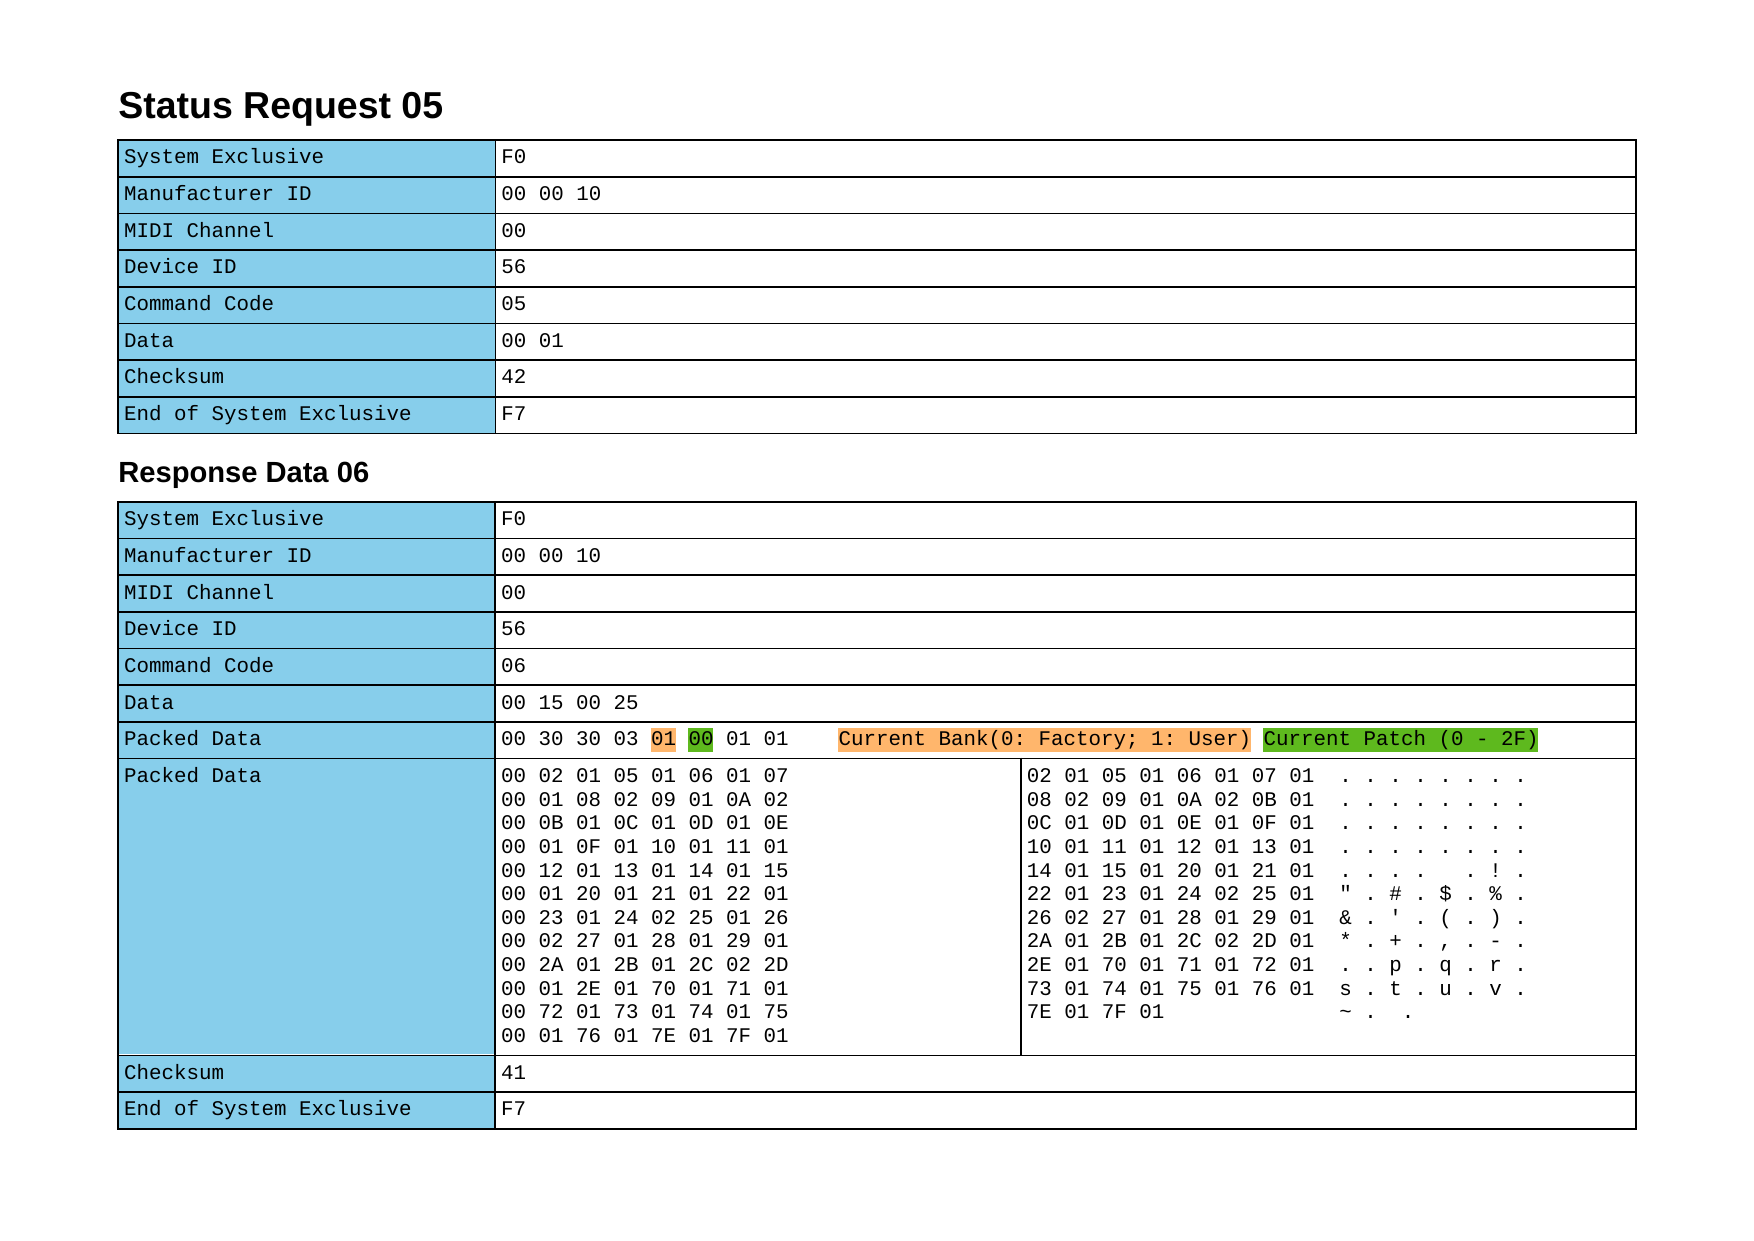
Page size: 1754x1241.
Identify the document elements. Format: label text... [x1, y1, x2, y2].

table_cell Command Code [119, 649, 494, 684]
table_cell F7 [496, 1093, 1635, 1128]
table_header F0 [496, 141, 1635, 176]
table_cell End of System Exclusive [119, 398, 495, 433]
table_cell F7 [496, 398, 1635, 433]
table_header F0 [496, 503, 1635, 538]
table_cell Checksum [119, 361, 495, 396]
table_cell 56 [496, 251, 1635, 286]
table_cell Device ID [119, 251, 495, 286]
table_cell 00 30 30 03 01 00 01 01 Current Bank(0: Factory; 1: User) Current Patch (0 - 2F) [496, 723, 1635, 758]
table_cell Data [119, 686, 494, 721]
table_cell 00 00 10 [496, 539, 1635, 574]
table_cell 06 [496, 649, 1635, 684]
table_cell 05 [496, 288, 1635, 323]
table_header System Exclusive [119, 503, 494, 538]
table_cell 42 [496, 361, 1635, 396]
table_cell 00 00 10 [496, 178, 1635, 213]
table_cell 41 [496, 1056, 1635, 1091]
table_cell 00 [496, 214, 1635, 249]
table_cell Manufacturer ID [119, 539, 494, 574]
subtitle Status Request 05 [118, 84, 1636, 127]
table_cell Manufacturer ID [119, 178, 495, 213]
table_cell Checksum [119, 1056, 494, 1091]
subtitle Response Data 06 [118, 455, 1636, 488]
table_cell MIDI Channel [119, 214, 495, 249]
table_cell Command Code [119, 288, 495, 323]
table_cell Device ID [119, 613, 494, 648]
table_cell Packed Data [119, 759, 494, 1054]
table_cell 00 15 00 25 [496, 686, 1635, 721]
table_cell 00 [496, 576, 1635, 611]
table_cell 00 02 01 05 01 06 01 07 00 01 08 02 09 01 0A 02 00 0B 01 0C 01 0D 01 0E 00 01 0F 01 10 01 11 01 00 12 01 13 01 14 01 15 00 01 20 01 21 01 22 01 00 23 01 24 02 25 01 26 00 02 27 01 28 01 29 01 00 2A 01 2B 01 2C 02 2D 00 01 2E 01 70 01 71 01 00 72 01 73 01 74 01 75 00 01 76 01 7E 01 7F 01 [496, 759, 1020, 1054]
table_header System Exclusive [119, 141, 495, 176]
table_cell End of System Exclusive [119, 1093, 494, 1128]
table_cell 56 [496, 613, 1635, 648]
table_cell Data [119, 324, 495, 359]
table_cell 02 01 05 01 06 01 07 01 . . . . . . . . 08 02 09 01 0A 02 0B 01 . . . . . . . . 0C 01 0D 01 0E 01 0F 01 . . . . . . . . 10 01 11 01 12 01 13 01 . . . . . . . . 14 01 15 01 20 01 21 01 . . . . . ! . 22 01 23 01 24 02 25 01 " . # . $ . % . 26 02 27 01 28 01 29 01 & . ' . ( . ) . 2A 01 2B 01 2C 02 2D 01 * . + . , . - . 2E 01 70 01 71 01 72 01 . . p . q . r . 73 01 74 01 75 01 76 01 s . t . u . v . 7E 01 7F 01 ~ . . [1022, 759, 1635, 1054]
table_cell 00 01 [496, 324, 1635, 359]
table_cell Packed Data [119, 723, 494, 758]
table_cell MIDI Channel [119, 576, 494, 611]
